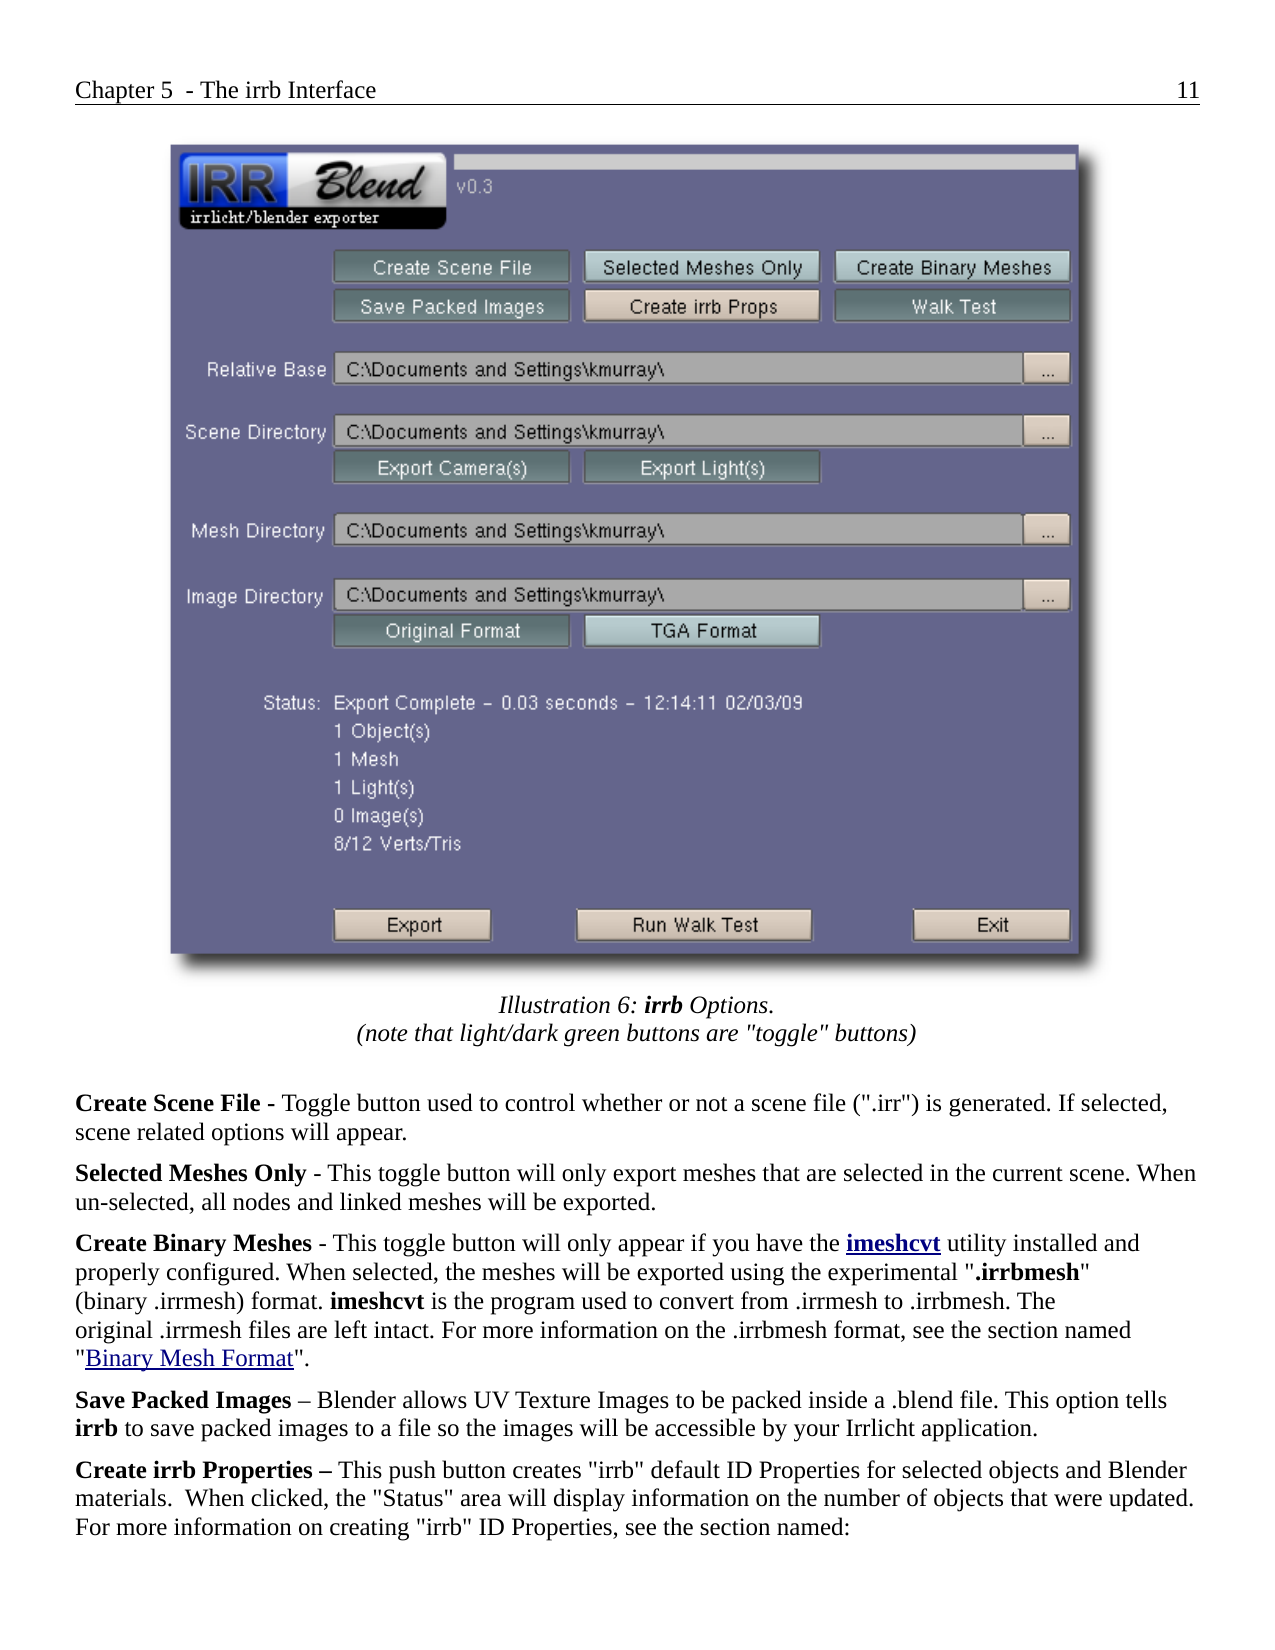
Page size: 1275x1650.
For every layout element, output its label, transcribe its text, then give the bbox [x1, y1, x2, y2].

picture [161, 135, 1114, 990]
text Illustration 6: irrb Options. (note that light/dark green buttons are "toggle" buttons) [157, 990, 1118, 1047]
text Save Packed Images – Blender allows UV Texture Images to be packed inside a .blend file. This option tells irrb to save packed images to a file so the images will be accessible by your Irrlicht application. [75, 1385, 1200, 1442]
text Create irrb Properties – This push button creates "irrb" default ID Properties for selected objects and Blender materials. When clicked, the "Status" area will display information on the number of objects that were updated. For more information on creating "irrb" ID Properties, see the section named: [75, 1455, 1200, 1541]
text Selected Meshes Only - This toggle button will only export meshes that are selected in the current scene. When un-selected, all nodes and linked meshes will be exported. [75, 1158, 1200, 1216]
text Create Scene File - Toggle button used to control whether or not a scene file (".irr") is generated. If selected, scene related options will appear. [75, 1088, 1200, 1146]
text Create Binary Meshes - This toggle button will only appear if you have the imeshcvt utility installed and properly configured. When selected, the meshes will be exported using the experimental ".irrbmesh" (binary .irrmesh) format. imeshcvt is the program used to convert from .irrmesh to .irrbmesh. The original .irrmesh files are left intact. For more information on the .irrbmesh format, see the section named "Binary Mesh Format". [75, 1228, 1200, 1372]
